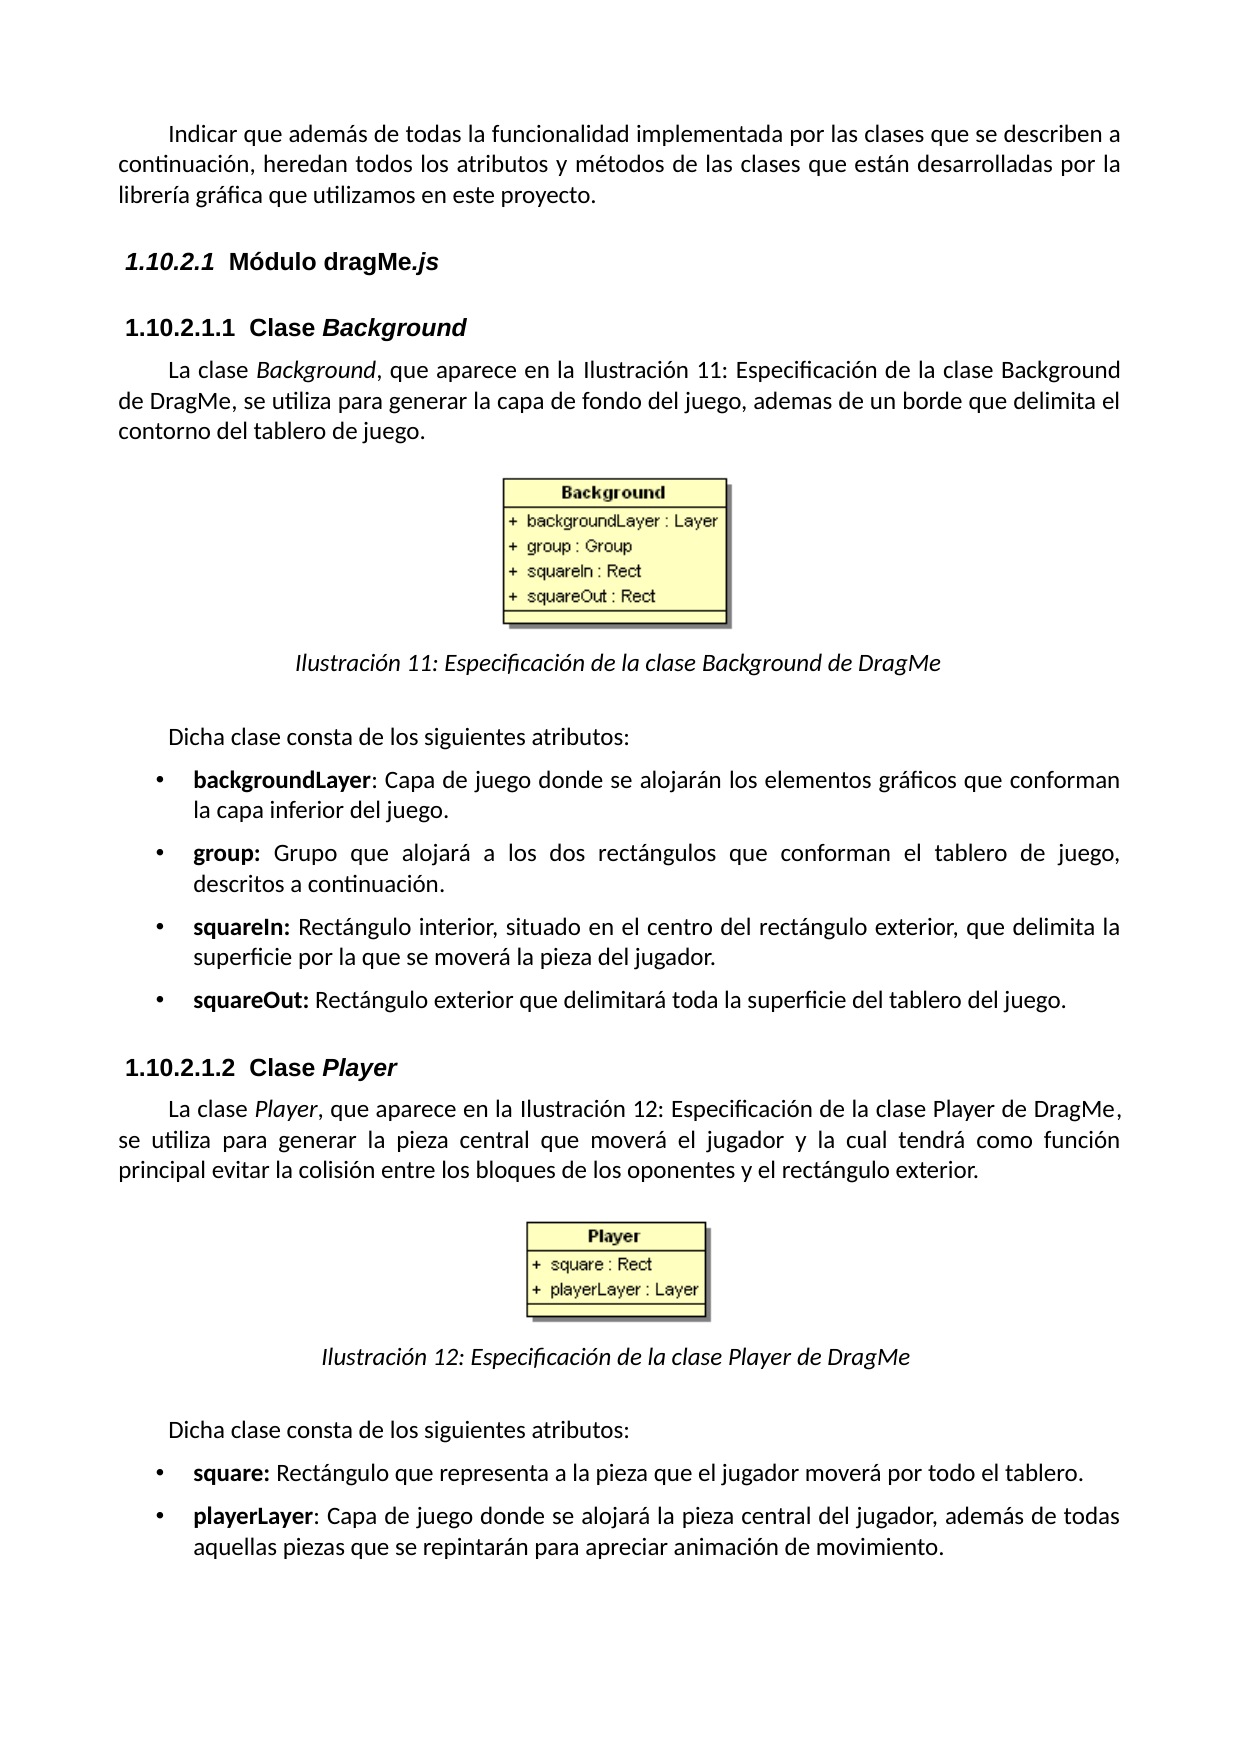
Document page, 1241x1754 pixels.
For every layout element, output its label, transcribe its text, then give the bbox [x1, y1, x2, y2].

text Dicha clase consta de los siguientes atributos: [118, 721, 1122, 751]
picture [489, 458, 751, 648]
list squareOut: Rectángulo exterior que delimitará toda la superficie del tablero del juego. [156, 984, 1122, 1015]
picture [511, 1197, 729, 1341]
subtitle Módulo dragMe.js [118, 247, 1122, 276]
list group: Grupo que alojará a los dos rectángulos que conforman el tablero de juego, descritos a continuación. [156, 837, 1122, 898]
subtitle Clase Player [118, 1053, 1122, 1081]
list playerLayer: Capa de juego donde se alojará la pieza central del jugador, además de todas aquellas piezas que se repintarán para apreciar animación de movimiento. [156, 1500, 1122, 1561]
text La clase Background, que aparece en la Ilustración 11: Especificación de la clase Background de DragMe, se utiliza para generar la capa de fondo del juego, ademas de un borde que delimita el contorno del tablero de juego. [118, 354, 1122, 446]
list square: Rectángulo que representa a la pieza que el jugador moverá por todo el tablero. [156, 1457, 1122, 1488]
text La clase Player, que aparece en la Ilustración 12: Especificación de la clase Player de DragMe, se utiliza para generar la pieza central que moverá el jugador y la cual tendrá como función principal evitar la colisión entre los bloques de los oponentes y el rectángulo exterior. [118, 1094, 1122, 1185]
text Ilustración 11: Especificación de la clase Background de DragMe [295, 471, 945, 678]
text Dicha clase consta de los siguientes atributos: [118, 1414, 1122, 1445]
list backgroundLayer: Capa de juego donde se alojarán los elementos gráficos que conforman la capa inferior del juego. [156, 764, 1122, 825]
text Indicar que además de todas la funcionalidad implementada por las clases que se describen a continuación, heredan todos los atributos y métodos de las clases que están desarrolladas por la librería gráfica que utilizamos en este proyecto. [118, 118, 1122, 210]
text Ilustración 12: Especificación de la clase Player de DragMe [321, 1210, 919, 1371]
subtitle Clase Background [118, 313, 1122, 342]
list squareIn: Rectángulo interior, situado en el centro del rectángulo exterior, que delimita la superficie por la que se moverá la pieza del jugador. [156, 911, 1122, 972]
